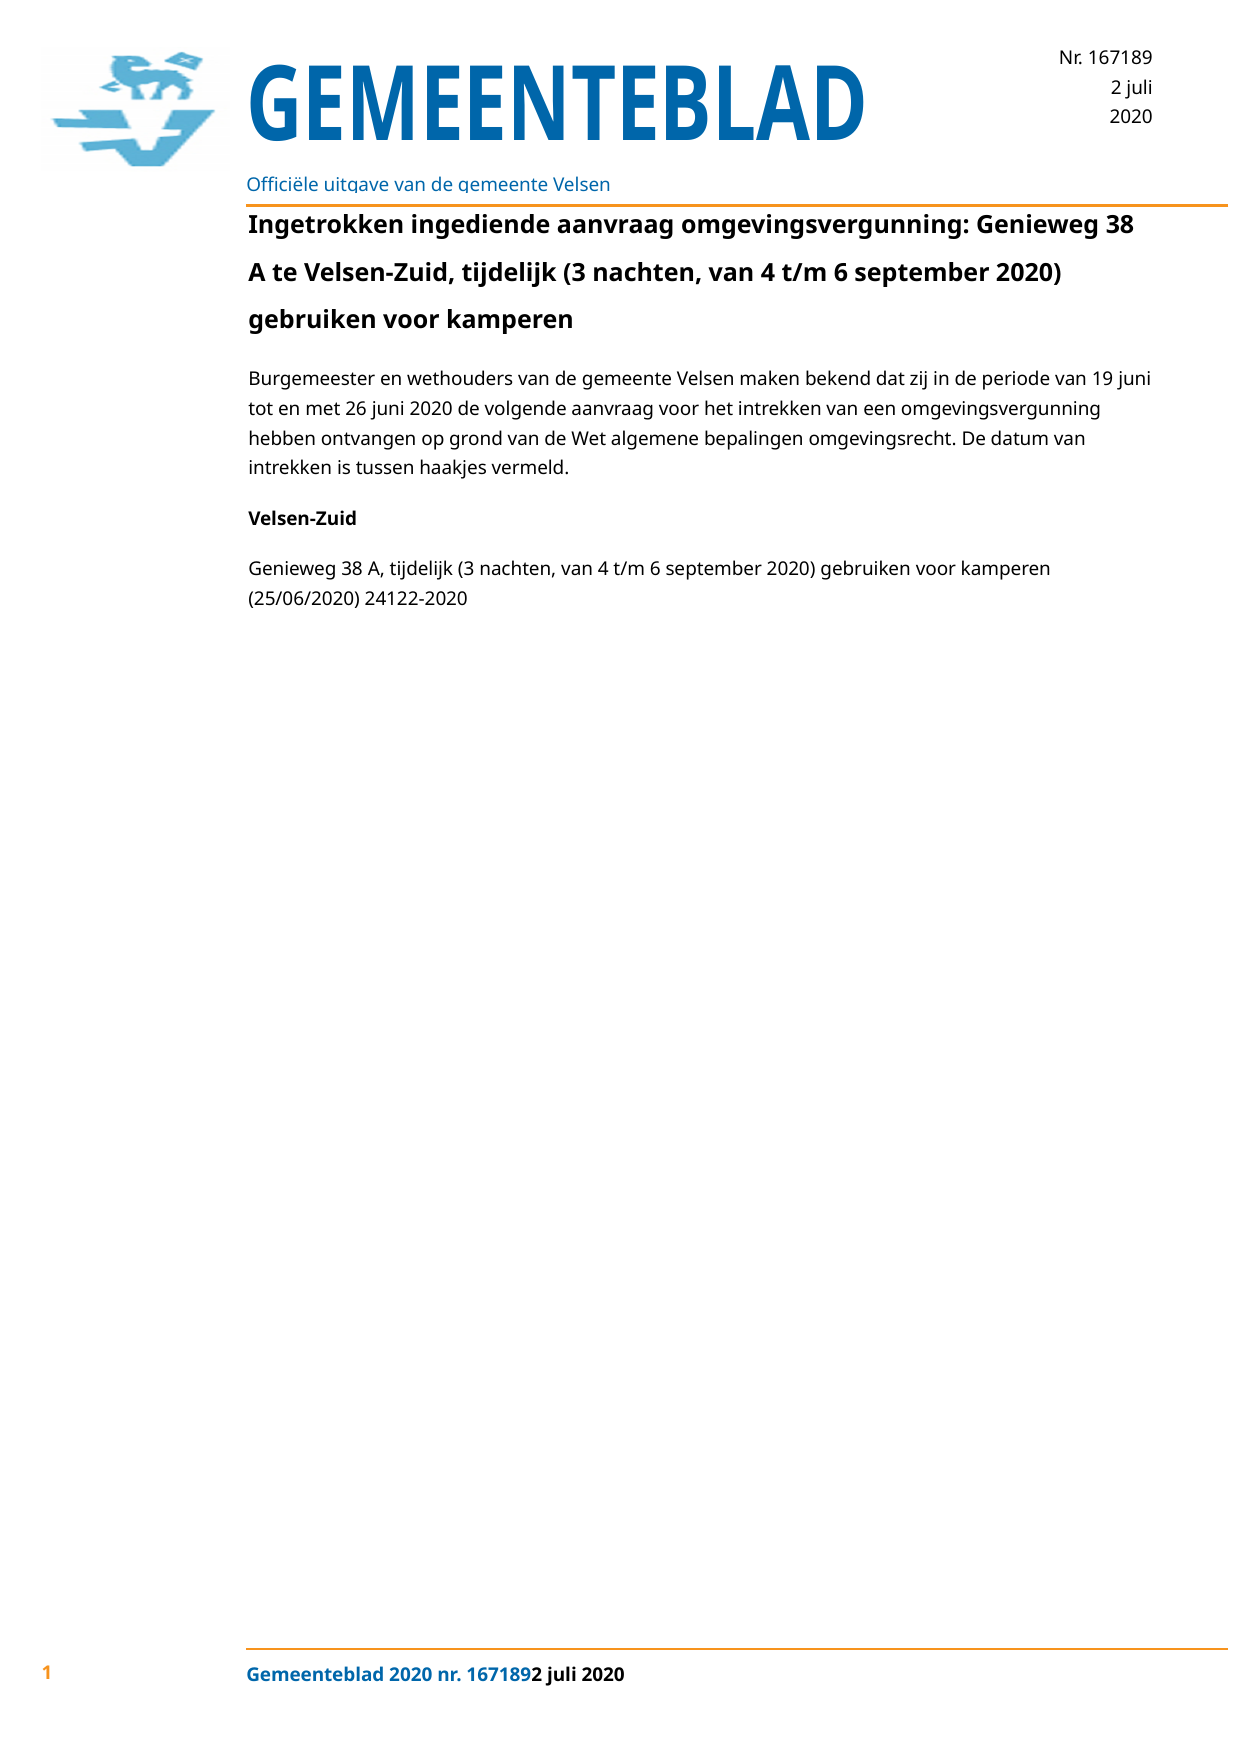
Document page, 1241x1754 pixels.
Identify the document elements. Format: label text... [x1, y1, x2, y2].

text Genieweg 38 A, tijdelijk (3 nachten, van 4 t/m 6 september 2020) gebruiken voor kamperen (25/06/2020) 24122-2020 [248, 555, 1152, 610]
picture [41, 47, 231, 172]
text Velsen-Zuid [248, 505, 1152, 530]
text Burgemeester en wethouders van de gemeente Velsen maken bekend dat zij in de periode van 19 juni tot en met 26 juni 2020 de volgende aanvraag voor het intrekken van een omgevingsvergunning hebben ontvangen op grond van de Wet algemene bepalingen omgevingsrecht. De datum van intrekken is tussen haakjes vermeld. [248, 366, 1152, 480]
text Ingetrokken ingediende aanvraag omgevingsvergunning: Genieweg 38 A te Velsen-Zuid, tijdelijk (3 nachten, van 4 t/m 6 september 2020) gebruiken voor kamperen [248, 207, 1152, 336]
